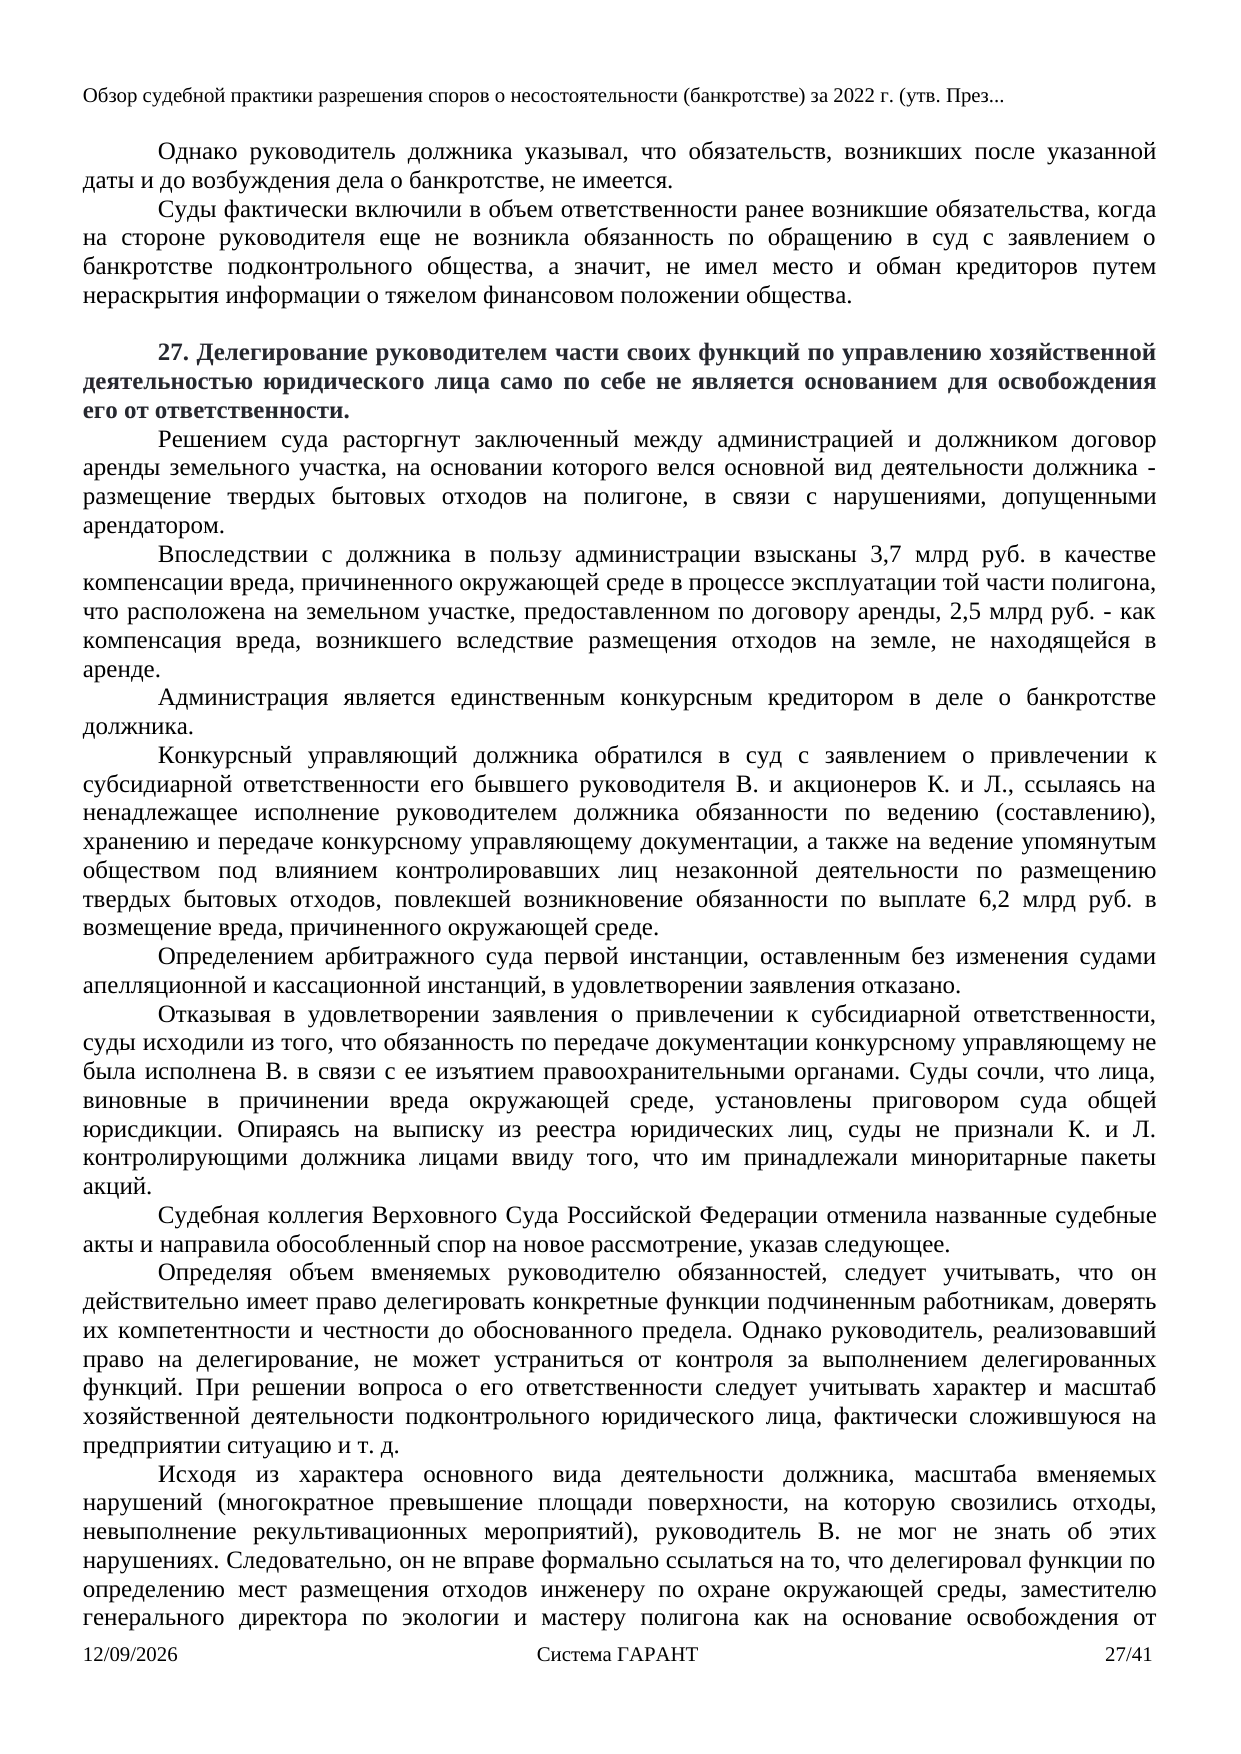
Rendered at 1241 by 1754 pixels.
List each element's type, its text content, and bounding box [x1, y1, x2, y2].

text Определением арбитражного суда первой инстанции, оставленным без изменения судами апелляционной и кассационной инстанций, в удовлетворении заявления отказано. [83, 941, 1157, 999]
text Впоследствии с должника в пользу администрации взысканы 3,7 млрд руб. в качестве компенсации вреда, причиненного окружающей среде в процессе эксплуатации той части полигона, что расположена на земельном участке, предоставленном по договору аренды, 2,5 млрд руб. - как компенсация вреда, возникшего вследствие размещения отходов на земле, не находящейся в аренде. [83, 539, 1157, 682]
text Определяя объем вменяемых руководителю обязанностей, следует учитывать, что он действительно имеет право делегировать конкретные функции подчиненным работникам, доверять их компетентности и честности до обоснованного предела. Однако руководитель, реализовавший право на делегирование, не может устраниться от контроля за выполнением делегированных функций. При решении вопроса о его ответственности следует учитывать характер и масштаб хозяйственной деятельности подконтрольного юридического лица, фактически сложившуюся на предприятии ситуацию и т. д. [83, 1257, 1157, 1459]
text Отказывая в удовлетворении заявления о привлечении к субсидиарной ответственности, суды исходили из того, что обязанность по передаче документации конкурсному управляющему не была исполнена В. в связи с ее изъятием правоохранительными органами. Суды сочли, что лица, виновные в причинении вреда окружающей среде, установлены приговором суда общей юрисдикции. Опираясь на выписку из реестра юридических лиц, суды не признали К. и Л. контролирующими должника лицами ввиду того, что им принадлежали миноритарные пакеты акций. [83, 999, 1157, 1200]
text Однако руководитель должника указывал, что обязательств, возникших после указанной даты и до возбуждения дела о банкротстве, не имеется. [83, 136, 1157, 194]
text Решением суда расторгнут заключенный между администрацией и должником договор аренды земельного участка, на основании которого велся основной вид деятельности должника - размещение твердых бытовых отходов на полигоне, в связи с нарушениями, допущенными арендатором. [83, 424, 1157, 539]
text 27. Делегирование руководителем части своих функций по управлению хозяйственной деятельностью юридического лица само по себе не является основанием для освобождения его от ответственности. [83, 337, 1157, 424]
text Конкурсный управляющий должника обратился в суд с заявлением о привлечении к субсидиарной ответственности его бывшего руководителя В. и акционеров К. и Л., ссылаясь на ненадлежащее исполнение руководителем должника обязанности по ведению (составлению), хранению и передаче конкурсному управляющему документации, а также на ведение упомянутым обществом под влиянием контролировавших лиц незаконной деятельности по размещению твердых бытовых отходов, повлекшей возникновение обязанности по выплате 6,2 млрд руб. в возмещение вреда, причиненного окружающей среде. [83, 740, 1157, 941]
text Судебная коллегия Верховного Суда Российской Федерации отменила названные судебные акты и направила обособленный спор на новое рассмотрение, указав следующее. [83, 1200, 1157, 1257]
text Суды фактически включили в объем ответственности ранее возникшие обязательства, когда на стороне руководителя еще не возникла обязанность по обращению в суд с заявлением о банкротстве подконтрольного общества, а значит, не имел место и обман кредиторов путем нераскрытия информации о тяжелом финансовом положении общества. [83, 194, 1157, 309]
text Исходя из характера основного вида деятельности должника, масштаба вменяемых нарушений (многократное превышение площади поверхности, на которую свозились отходы, невыполнение рекультивационных мероприятий), руководитель В. не мог не знать об этих нарушениях. Следовательно, он не вправе формально ссылаться на то, что делегировал функции по определению мест размещения отходов инженеру по охране окружающей среды, заместителю генерального директора по экологии и мастеру полигона как на основание освобождения от [83, 1459, 1157, 1631]
text Администрация является единственным конкурсным кредитором в деле о банкротстве должника. [83, 682, 1157, 740]
